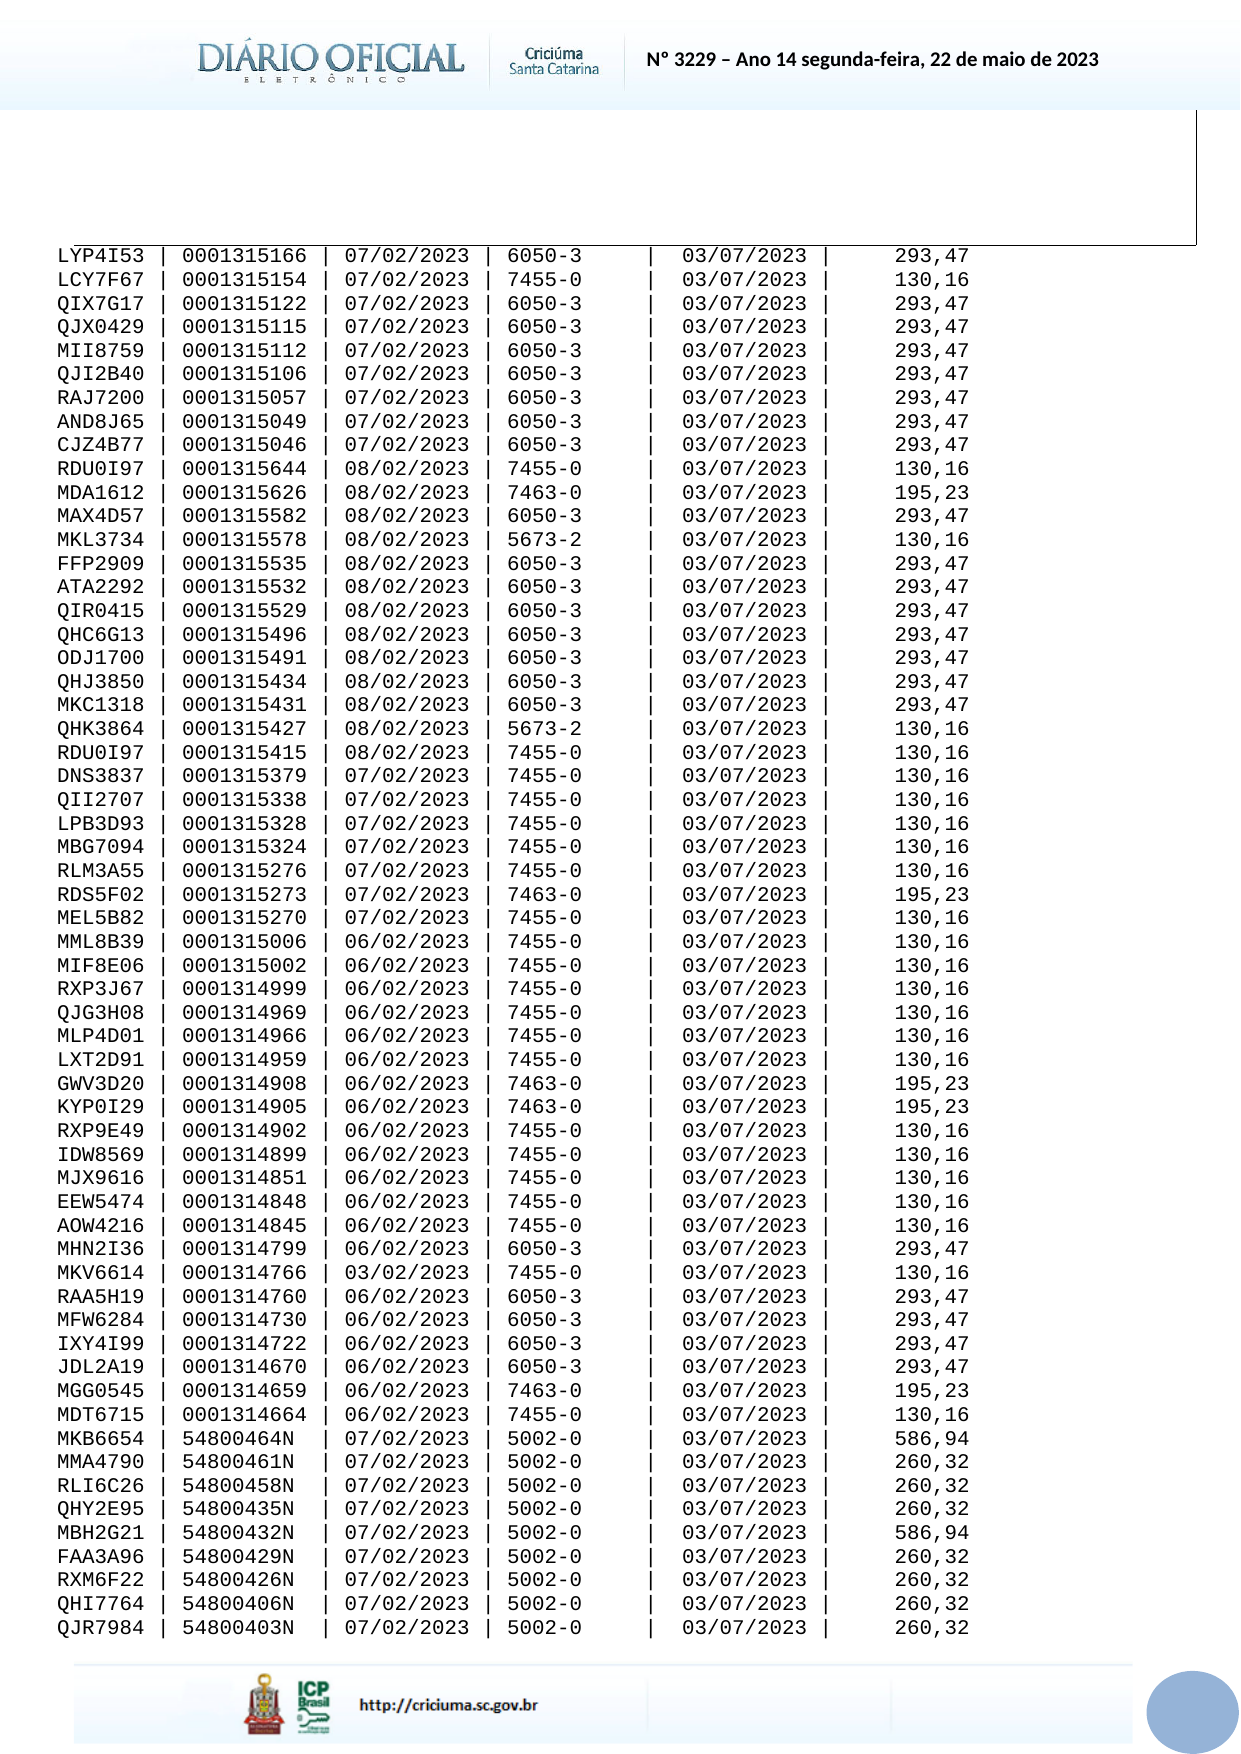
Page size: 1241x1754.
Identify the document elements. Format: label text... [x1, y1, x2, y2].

text AND8J65 | 0001315049 | 07/02/2023 | 6050-3 | 03/07/2023 | 293,47 [44, 411, 1196, 434]
text QHK3864 | 0001315427 | 08/02/2023 | 5673-2 | 03/07/2023 | 130,16 [44, 718, 1196, 742]
text QJG3H08 | 0001314969 | 06/02/2023 | 7455-0 | 03/07/2023 | 130,16 [44, 1002, 1196, 1026]
text MFW6284 | 0001314730 | 06/02/2023 | 6050-3 | 03/07/2023 | 293,47 [44, 1309, 1196, 1333]
text QHY2E95 | 54800435N | 07/02/2023 | 5002-0 | 03/07/2023 | 260,32 [44, 1498, 1196, 1522]
text QHJ3850 | 0001315434 | 08/02/2023 | 6050-3 | 03/07/2023 | 293,47 [44, 671, 1196, 694]
text GWV3D20 | 0001314908 | 06/02/2023 | 7463-0 | 03/07/2023 | 195,23 [44, 1073, 1196, 1096]
text RLM3A55 | 0001315276 | 07/02/2023 | 7455-0 | 03/07/2023 | 130,16 [44, 860, 1196, 884]
text QHI7764 | 54800406N | 07/02/2023 | 5002-0 | 03/07/2023 | 260,32 [44, 1593, 1196, 1617]
text DNS3837 | 0001315379 | 07/02/2023 | 7455-0 | 03/07/2023 | 130,16 [44, 765, 1196, 789]
text MEL5B82 | 0001315270 | 07/02/2023 | 7455-0 | 03/07/2023 | 130,16 [44, 907, 1196, 931]
text LXT2D91 | 0001314959 | 06/02/2023 | 7455-0 | 03/07/2023 | 130,16 [44, 1049, 1196, 1073]
text MKV6614 | 0001314766 | 03/02/2023 | 7455-0 | 03/07/2023 | 130,16 [44, 1262, 1196, 1286]
text MML8B39 | 0001315006 | 06/02/2023 | 7455-0 | 03/07/2023 | 130,16 [44, 931, 1196, 954]
text ODJ1700 | 0001315491 | 08/02/2023 | 6050-3 | 03/07/2023 | 293,47 [44, 647, 1196, 671]
text QIR0415 | 0001315529 | 08/02/2023 | 6050-3 | 03/07/2023 | 293,47 [44, 600, 1196, 623]
text RXP9E49 | 0001314902 | 06/02/2023 | 7455-0 | 03/07/2023 | 130,16 [44, 1120, 1196, 1144]
text MLP4D01 | 0001314966 | 06/02/2023 | 7455-0 | 03/07/2023 | 130,16 [44, 1026, 1196, 1049]
text MDA1612 | 0001315626 | 08/02/2023 | 7463-0 | 03/07/2023 | 195,23 [44, 482, 1196, 505]
text MJX9616 | 0001314851 | 06/02/2023 | 7455-0 | 03/07/2023 | 130,16 [44, 1167, 1196, 1191]
text RXM6F22 | 54800426N | 07/02/2023 | 5002-0 | 03/07/2023 | 260,32 [44, 1569, 1196, 1593]
text EEW5474 | 0001314848 | 06/02/2023 | 7455-0 | 03/07/2023 | 130,16 [44, 1191, 1196, 1215]
text MAX4D57 | 0001315582 | 08/02/2023 | 6050-3 | 03/07/2023 | 293,47 [44, 505, 1196, 529]
text QJI2B40 | 0001315106 | 07/02/2023 | 6050-3 | 03/07/2023 | 293,47 [44, 363, 1196, 387]
text QIX7G17 | 0001315122 | 07/02/2023 | 6050-3 | 03/07/2023 | 293,47 [44, 292, 1196, 316]
text MIF8E06 | 0001315002 | 06/02/2023 | 7455-0 | 03/07/2023 | 130,16 [44, 954, 1196, 978]
text MBH2G21 | 54800432N | 07/02/2023 | 5002-0 | 03/07/2023 | 586,94 [44, 1522, 1196, 1546]
text QJX0429 | 0001315115 | 07/02/2023 | 6050-3 | 03/07/2023 | 293,47 [44, 316, 1196, 340]
text QJR7984 | 54800403N | 07/02/2023 | 5002-0 | 03/07/2023 | 260,32 [44, 1617, 1196, 1640]
text RDU0I97 | 0001315415 | 08/02/2023 | 7455-0 | 03/07/2023 | 130,16 [44, 742, 1196, 765]
text IXY4I99 | 0001314722 | 06/02/2023 | 6050-3 | 03/07/2023 | 293,47 [44, 1333, 1196, 1357]
text LCY7F67 | 0001315154 | 07/02/2023 | 7455-0 | 03/07/2023 | 130,16 [44, 269, 1196, 292]
text RAA5H19 | 0001314760 | 06/02/2023 | 6050-3 | 03/07/2023 | 293,47 [44, 1286, 1196, 1309]
text LYP4I53 | 0001315166 | 07/02/2023 | 6050-3 | 03/07/2023 | 293,47 [44, 245, 1196, 269]
text RXP3J67 | 0001314999 | 06/02/2023 | 7455-0 | 03/07/2023 | 130,16 [44, 978, 1196, 1002]
text RDU0I97 | 0001315644 | 08/02/2023 | 7455-0 | 03/07/2023 | 130,16 [44, 458, 1196, 482]
text AOW4216 | 0001314845 | 06/02/2023 | 7455-0 | 03/07/2023 | 130,16 [44, 1215, 1196, 1238]
text MII8759 | 0001315112 | 07/02/2023 | 6050-3 | 03/07/2023 | 293,47 [44, 340, 1196, 363]
text KYP0I29 | 0001314905 | 06/02/2023 | 7463-0 | 03/07/2023 | 195,23 [44, 1096, 1196, 1120]
text RDS5F02 | 0001315273 | 07/02/2023 | 7463-0 | 03/07/2023 | 195,23 [44, 884, 1196, 907]
text FAA3A96 | 54800429N | 07/02/2023 | 5002-0 | 03/07/2023 | 260,32 [44, 1546, 1196, 1569]
text MKB6654 | 54800464N | 07/02/2023 | 5002-0 | 03/07/2023 | 586,94 [44, 1427, 1196, 1451]
text IDW8569 | 0001314899 | 06/02/2023 | 7455-0 | 03/07/2023 | 130,16 [44, 1144, 1196, 1167]
text MGG0545 | 0001314659 | 06/02/2023 | 7463-0 | 03/07/2023 | 195,23 [44, 1380, 1196, 1404]
text QHC6G13 | 0001315496 | 08/02/2023 | 6050-3 | 03/07/2023 | 293,47 [44, 623, 1196, 647]
text RAJ7200 | 0001315057 | 07/02/2023 | 6050-3 | 03/07/2023 | 293,47 [44, 387, 1196, 411]
text JDL2A19 | 0001314670 | 06/02/2023 | 6050-3 | 03/07/2023 | 293,47 [44, 1357, 1196, 1380]
text FFP2909 | 0001315535 | 08/02/2023 | 6050-3 | 03/07/2023 | 293,47 [44, 553, 1196, 576]
text MKL3734 | 0001315578 | 08/02/2023 | 5673-2 | 03/07/2023 | 130,16 [44, 529, 1196, 553]
text MDT6715 | 0001314664 | 06/02/2023 | 7455-0 | 03/07/2023 | 130,16 [44, 1404, 1196, 1427]
text MBG7094 | 0001315324 | 07/02/2023 | 7455-0 | 03/07/2023 | 130,16 [44, 836, 1196, 860]
text CJZ4B77 | 0001315046 | 07/02/2023 | 6050-3 | 03/07/2023 | 293,47 [44, 434, 1196, 458]
text LPB3D93 | 0001315328 | 07/02/2023 | 7455-0 | 03/07/2023 | 130,16 [44, 813, 1196, 836]
text RLI6C26 | 54800458N | 07/02/2023 | 5002-0 | 03/07/2023 | 260,32 [44, 1475, 1196, 1498]
text MKC1318 | 0001315431 | 08/02/2023 | 6050-3 | 03/07/2023 | 293,47 [44, 694, 1196, 718]
text ATA2292 | 0001315532 | 08/02/2023 | 6050-3 | 03/07/2023 | 293,47 [44, 576, 1196, 600]
text QII2707 | 0001315338 | 07/02/2023 | 7455-0 | 03/07/2023 | 130,16 [44, 789, 1196, 813]
text MMA4790 | 54800461N | 07/02/2023 | 5002-0 | 03/07/2023 | 260,32 [44, 1451, 1196, 1475]
text MHN2I36 | 0001314799 | 06/02/2023 | 6050-3 | 03/07/2023 | 293,47 [44, 1238, 1196, 1262]
